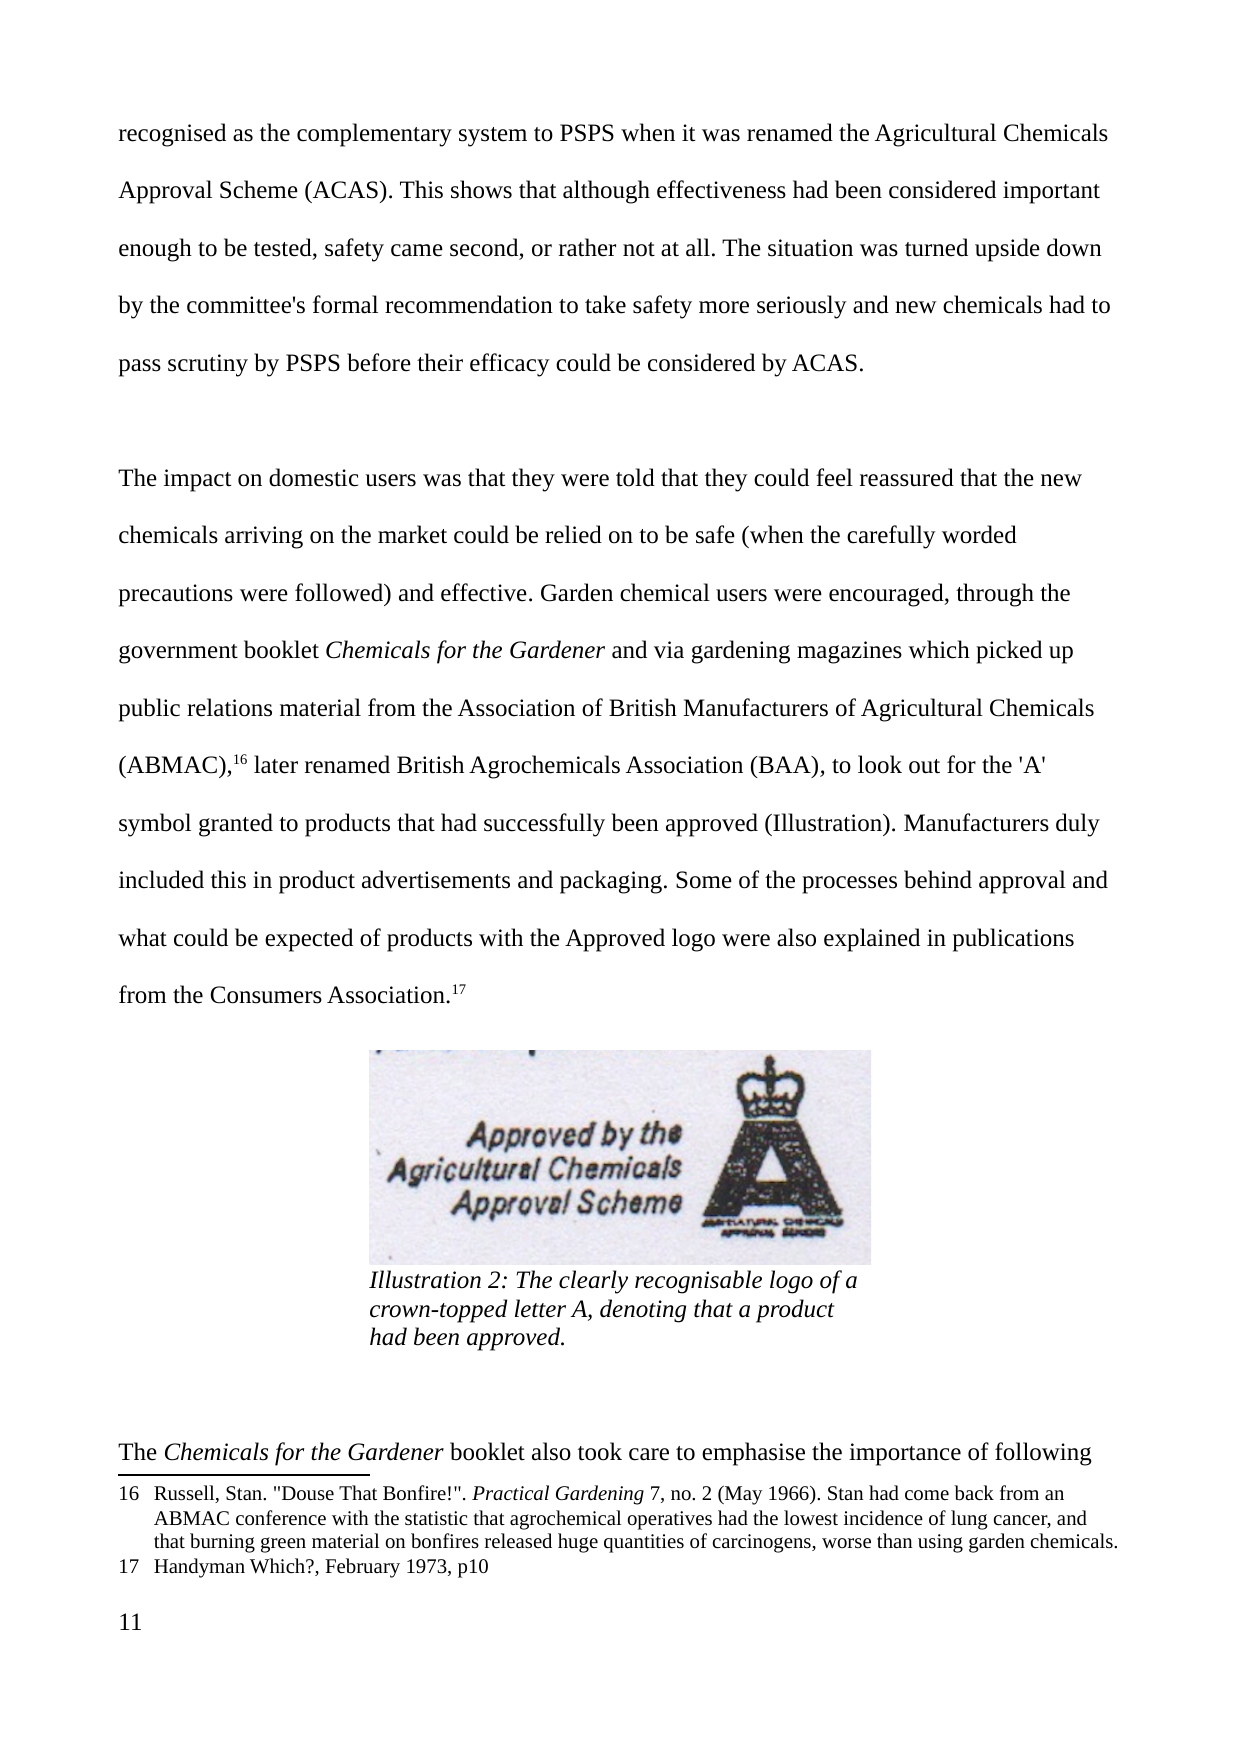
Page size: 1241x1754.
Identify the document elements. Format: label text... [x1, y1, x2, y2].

text Russell, Stan. "Douse That Bonfire!". Practical Gardening 7, no. 2 (May 1966). Stan had come back from an ABMAC conference with the statistic that agrochemical operatives had the lowest incidence of lung cancer, and that burning green material on bonfires released huge quantities of carcinogens, worse than using garden chemicals. [118, 1481, 1122, 1553]
text Illustration 2: The clearly recognisable logo of a crown-topped letter A, denoting that a product had been approved. [369, 1265, 871, 1351]
text Handyman Which?, February 1973, p10 [118, 1553, 1122, 1578]
picture [369, 1050, 872, 1265]
text The impact on domestic users was that they were told that they could feel reassured that the new chemicals arriving on the market could be relied on to be safe (when the carefully worded precautions were followed) and effective. Garden chemical users were encouraged, through the government booklet Chemicals for the Gardener and via gardening magazines which picked up public relations material from the Association of British Manufacturers of Agricultural Chemicals (ABMAC), later renamed British Agrochemicals Association (BAA), to look out for the 'A' symbol granted to products that had successfully been approved (Illustration). Manufacturers duly included this in product advertisements and packaging. Some of the processes behind approval and what could be expected of products with the Approved logo were also explained in publications from the Consumers Association. [118, 463, 1122, 1009]
text recognised as the complementary system to PSPS when it was renamed the Agricultural Chemicals Approval Scheme (ACAS). This shows that although effectiveness had been considered important enough to be tested, safety came second, or rather not at all. The situation was turned upside down by the committee's formal recommendation to take safety more seriously and new chemicals had to pass scrutiny by PSPS before their efficacy could be considered by ACAS. [118, 118, 1122, 377]
text The Chemicals for the Gardener booklet also took care to emphasise the importance of following [118, 1437, 1122, 1466]
